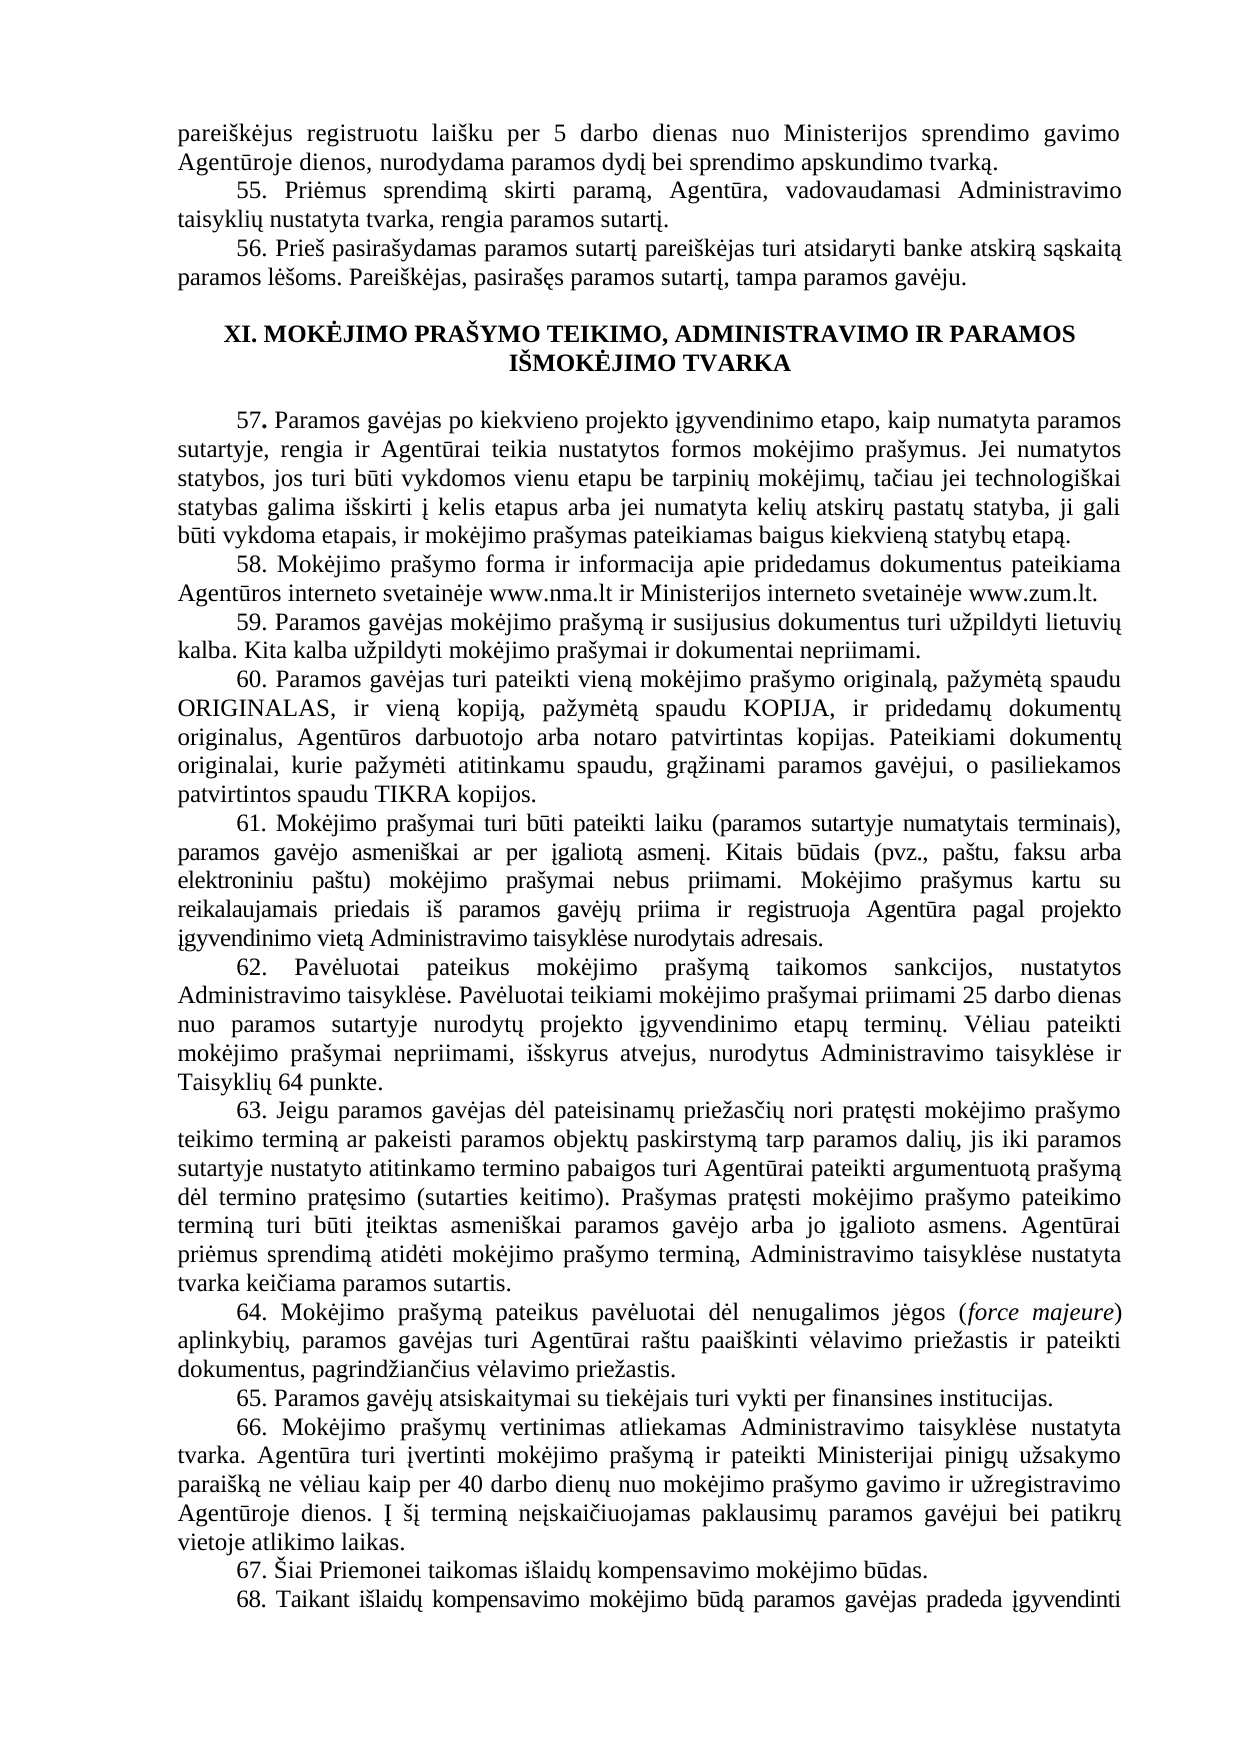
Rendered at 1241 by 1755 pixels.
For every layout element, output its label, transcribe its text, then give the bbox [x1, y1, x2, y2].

text 67. Šiai Priemonei taikomas išlaidų kompensavimo mokėjimo būdas. [177, 1556, 1122, 1584]
text 63. Jeigu paramos gavėjas dėl pateisinamų priežasčių nori pratęsti mokėjimo prašymo teikimo terminą ar pakeisti paramos objektų paskirstymą tarp paramos dalių, jis iki paramos sutartyje nustatyto atitinkamo termino pabaigos turi Agentūrai pateikti argumentuotą prašymą dėl termino pratęsimo (sutarties keitimo). Prašymas pratęsti mokėjimo prašymo pateikimo terminą turi būti įteiktas asmeniškai paramos gavėjo arba jo įgalioto asmens. Agentūrai priėmus sprendimą atidėti mokėjimo prašymo terminą, Administravimo taisyklėse nustatyta tvarka keičiama paramos sutartis. [177, 1096, 1122, 1297]
text 60. Paramos gavėjas turi pateikti vieną mokėjimo prašymo originalą, pažymėtą spaudu ORIGINALAS, ir vieną kopiją, pažymėtą spaudu KOPIJA, ir pridedamų dokumentų originalus, Agentūros darbuotojo arba notaro patvirtintas kopijas. Pateikiami dokumentų originalai, kurie pažymėti atitinkamu spaudu, grąžinami paramos gavėjui, o pasiliekamos patvirtintos spaudu TIKRA kopijos. [177, 664, 1122, 808]
text XI. MOKĖJIMO PRAŠYMO TEIKIMO, ADMINISTRAVIMO IR PARAMOS IŠMOKĖJIMO TVARKA [177, 319, 1122, 377]
text 66. Mokėjimo prašymų vertinimas atliekamas Administravimo taisyklėse nustatyta tvarka. Agentūra turi įvertinti mokėjimo prašymą ir pateikti Ministerijai pinigų užsakymo paraišką ne vėliau kaip per 40 darbo dienų nuo mokėjimo prašymo gavimo ir užregistravimo Agentūroje dienos. Į šį terminą neįskaičiuojamas paklausimų paramos gavėjui bei patikrų vietoje atlikimo laikas. [177, 1412, 1122, 1556]
text 56. Prieš pasirašydamas paramos sutartį pareiškėjas turi atsidaryti banke atskirą sąskaitą paramos lėšoms. Pareiškėjas, pasirašęs paramos sutartį, tampa paramos gavėju. [177, 233, 1122, 291]
text 58. Mokėjimo prašymo forma ir informacija apie pridedamus dokumentus pateikiama Agentūros interneto svetainėje www.nma.lt ir Ministerijos interneto svetainėje www.zum.lt. [177, 549, 1122, 607]
text 64. Mokėjimo prašymą pateikus pavėluotai dėl nenugalimos jėgos (force majeure) aplinkybių, paramos gavėjas turi Agentūrai raštu paaiškinti vėlavimo priežastis ir pateikti dokumentus, pagrindžiančius vėlavimo priežastis. [177, 1297, 1122, 1383]
text 62. Pavėluotai pateikus mokėjimo prašymą taikomos sankcijos, nustatytos Administravimo taisyklėse. Pavėluotai teikiami mokėjimo prašymai priimami 25 darbo dienas nuo paramos sutartyje nurodytų projekto įgyvendinimo etapų terminų. Vėliau pateikti mokėjimo prašymai nepriimami, išskyrus atvejus, nurodytus Administravimo taisyklėse ir Taisyklių 64 punkte. [177, 952, 1122, 1096]
text 61. Mokėjimo prašymai turi būti pateikti laiku (paramos sutartyje numatytais terminais), paramos gavėjo asmeniškai ar per įgaliotą asmenį. Kitais būdais (pvz., paštu, faksu arba elektroniniu paštu) mokėjimo prašymai nebus priimami. Mokėjimo prašymus kartu su reikalaujamais priedais iš paramos gavėjų priima ir registruoja Agentūra pagal projekto įgyvendinimo vietą Administravimo taisyklėse nurodytais adresais. [177, 808, 1122, 952]
text 57. Paramos gavėjas po kiekvieno projekto įgyvendinimo etapo, kaip numatyta paramos sutartyje, rengia ir Agentūrai teikia nustatytos formos mokėjimo prašymus. Jei numatytos statybos, jos turi būti vykdomos vienu etapu be tarpinių mokėjimų, tačiau jei technologiškai statybas galima išskirti į kelis etapus arba jei numatyta kelių atskirų pastatų statyba, ji gali būti vykdoma etapais, ir mokėjimo prašymas pateikiamas baigus kiekvieną statybų etapą. [177, 406, 1122, 549]
text 65. Paramos gavėjų atsiskaitymai su tiekėjais turi vykti per finansines institucijas. [177, 1383, 1122, 1412]
text 59. Paramos gavėjas mokėjimo prašymą ir susijusius dokumentus turi užpildyti lietuvių kalba. Kita kalba užpildyti mokėjimo prašymai ir dokumentai nepriimami. [177, 607, 1122, 664]
text pareiškėjus registruotu laišku per 5 darbo dienas nuo Ministerijos sprendimo gavimo Agentūroje dienos, nurodydama paramos dydį bei sprendimo apskundimo tvarką. [177, 118, 1122, 176]
text 68. Taikant išlaidų kompensavimo mokėjimo būdą paramos gavėjas pradeda įgyvendinti [177, 1584, 1122, 1613]
text 55. Priėmus sprendimą skirti paramą, Agentūra, vadovaudamasi Administravimo taisyklių nustatyta tvarka, rengia paramos sutartį. [177, 176, 1122, 233]
